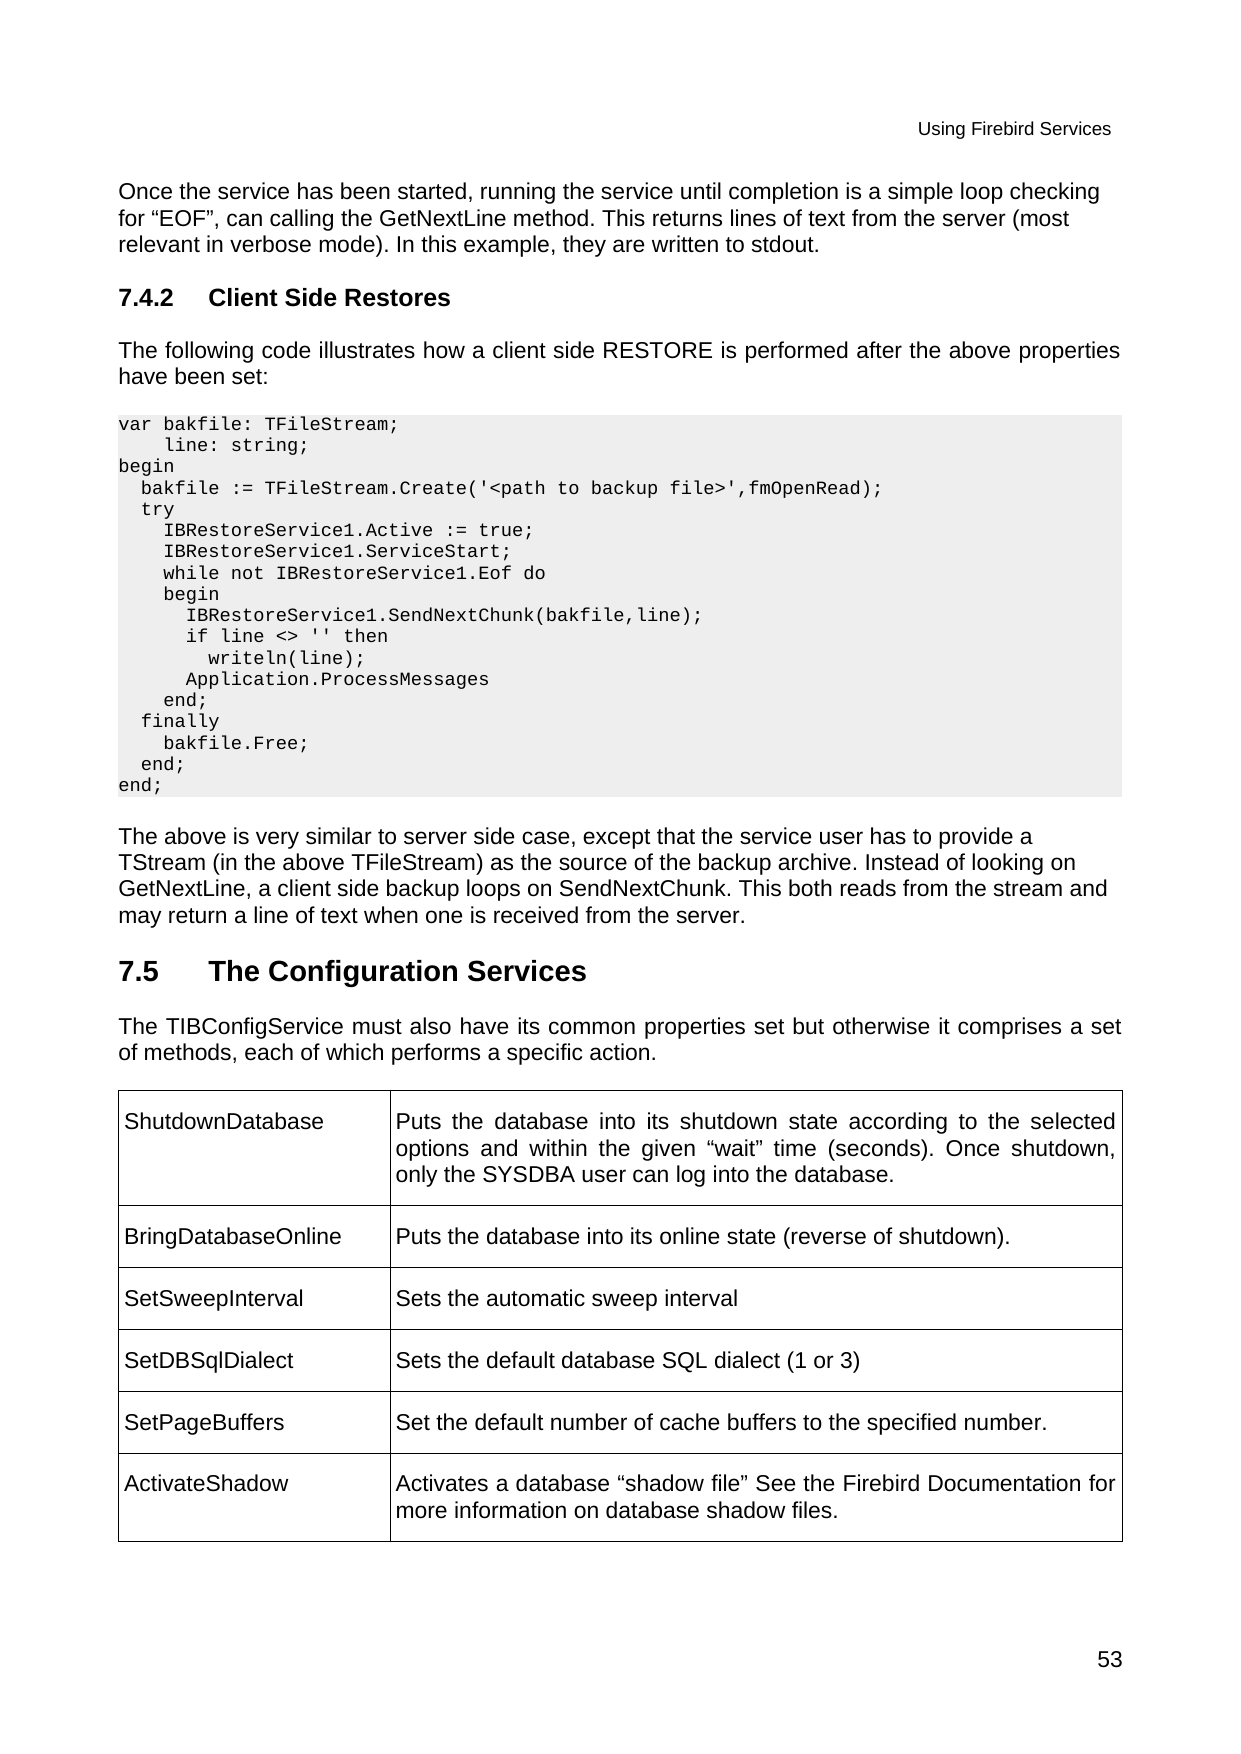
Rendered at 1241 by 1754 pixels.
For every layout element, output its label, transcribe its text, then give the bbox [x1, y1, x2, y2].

text writeln(line); [118, 648, 1122, 670]
text end; [118, 691, 1122, 712]
text end; [118, 776, 1122, 797]
table_cell BringDatabaseOnline [119, 1206, 390, 1267]
text IBRestoreService1.ServiceStart; [118, 542, 1122, 563]
text var bakfile: TFileStream; [118, 415, 1122, 436]
table_cell SetPageBuffers [119, 1392, 390, 1452]
text The following code illustrates how a client side RESTORE is performed after the above properties have been set: [118, 337, 1122, 390]
text bakfile.Free; [118, 733, 1122, 755]
text begin [118, 457, 1122, 478]
table_cell Sets the automatic sweep interval [391, 1268, 1122, 1329]
text while not IBRestoreService1.Eof do [118, 563, 1122, 585]
table_cell Sets the default database SQL dialect (1 or 3) [391, 1330, 1122, 1391]
text end; [118, 755, 1122, 776]
table_header ShutdownDatabase [119, 1091, 390, 1205]
subtitle The Configuration Services [118, 954, 1122, 987]
table_cell Puts the database into its online state (reverse of shutdown). [391, 1206, 1122, 1267]
text bakfile := TFileStream.Create('<path to backup file>',fmOpenRead); [118, 478, 1122, 500]
subtitle Client Side Restores [118, 283, 1122, 311]
table_cell SetDBSqlDialect [119, 1330, 390, 1391]
text line: string; [118, 436, 1122, 457]
text The above is very similar to server side case, except that the service user has to provide a TStream (in the above TFileStream) as the source of the backup archive. Instead of looking on GetNextLine, a client side backup loops on SendNextChunk. This both reads from the stream and may return a line of text when one is received from the server. [118, 823, 1122, 928]
text begin [118, 585, 1122, 606]
table_cell Activates a database “shadow file” See the Firebird Documentation for more information on database shadow files. [391, 1454, 1122, 1541]
table_cell SetSweepInterval [119, 1268, 390, 1329]
text Application.ProcessMessages [118, 670, 1122, 691]
text Once the service has been started, running the service until completion is a simple loop checking for “EOF”, can calling the GetNextLine method. This returns lines of text from the server (most relevant in verbose mode). In this example, they are written to stdout. [118, 178, 1122, 257]
text IBRestoreService1.SendNextChunk(bakfile,line); [118, 606, 1122, 627]
text IBRestoreService1.Active := true; [118, 521, 1122, 542]
text The TIBConfigService must also have its common properties set but otherwise it comprises a set of methods, each of which performs a specific action. [118, 1013, 1122, 1065]
text if line <> '' then [118, 627, 1122, 648]
table_cell Set the default number of cache buffers to the specified number. [391, 1392, 1122, 1452]
text finally [118, 712, 1122, 733]
table_cell ActivateShadow [119, 1454, 390, 1541]
table_header Puts the database into its shutdown state according to the selected options and within the given “wait” time (seconds). Once shutdown, only the SYSDBA user can log into the database. [391, 1091, 1122, 1205]
text try [118, 500, 1122, 521]
